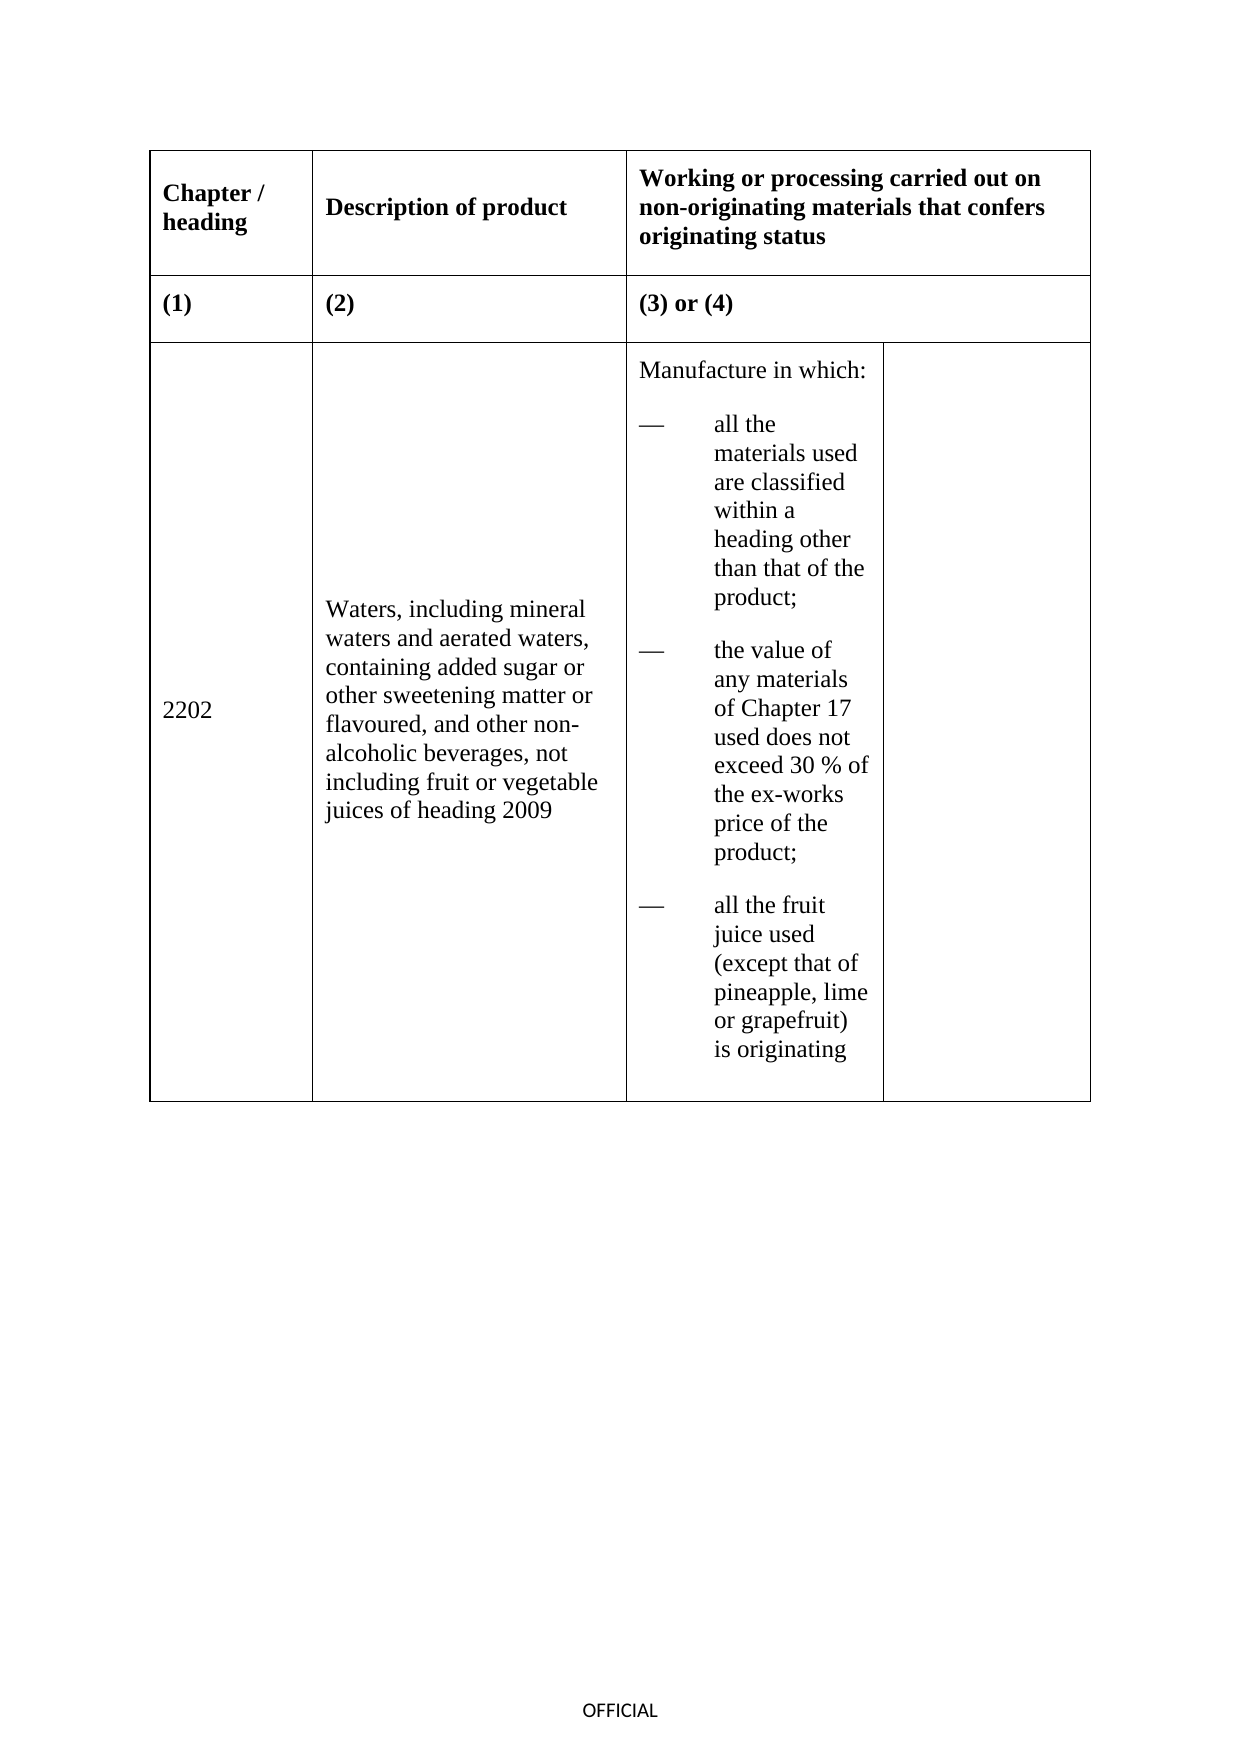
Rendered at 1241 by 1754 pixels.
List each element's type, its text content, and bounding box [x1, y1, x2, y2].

table_cell (2) [313, 276, 626, 342]
table_cell 2202 [151, 343, 312, 1101]
table_cell [884, 343, 1090, 1101]
table_cell (1) [151, 276, 312, 342]
table_header Chapter / heading [151, 151, 312, 275]
table_cell (3) or (4) [627, 276, 1090, 342]
table_header Working or processing carried out on non‐originating materials that confers originating status [627, 151, 1090, 275]
table_cell Waters, including mineral waters and aerated waters, containing added sugar or other sweetening matter or flavoured, and other non‐alcoholic beverages, not including fruit or vegetable juices of heading 2009 [313, 343, 626, 1101]
table_header Description of product [313, 151, 626, 275]
table_cell Manufacture in which: — all the materials used are classified within a heading other than that of the product; — the value of any materials of Chapter 17 used does not exceed 30 % of the ex‐works price of the product; — all the fruit juice used (except that of pineapple, lime or grapefruit) is originating [627, 343, 883, 1101]
